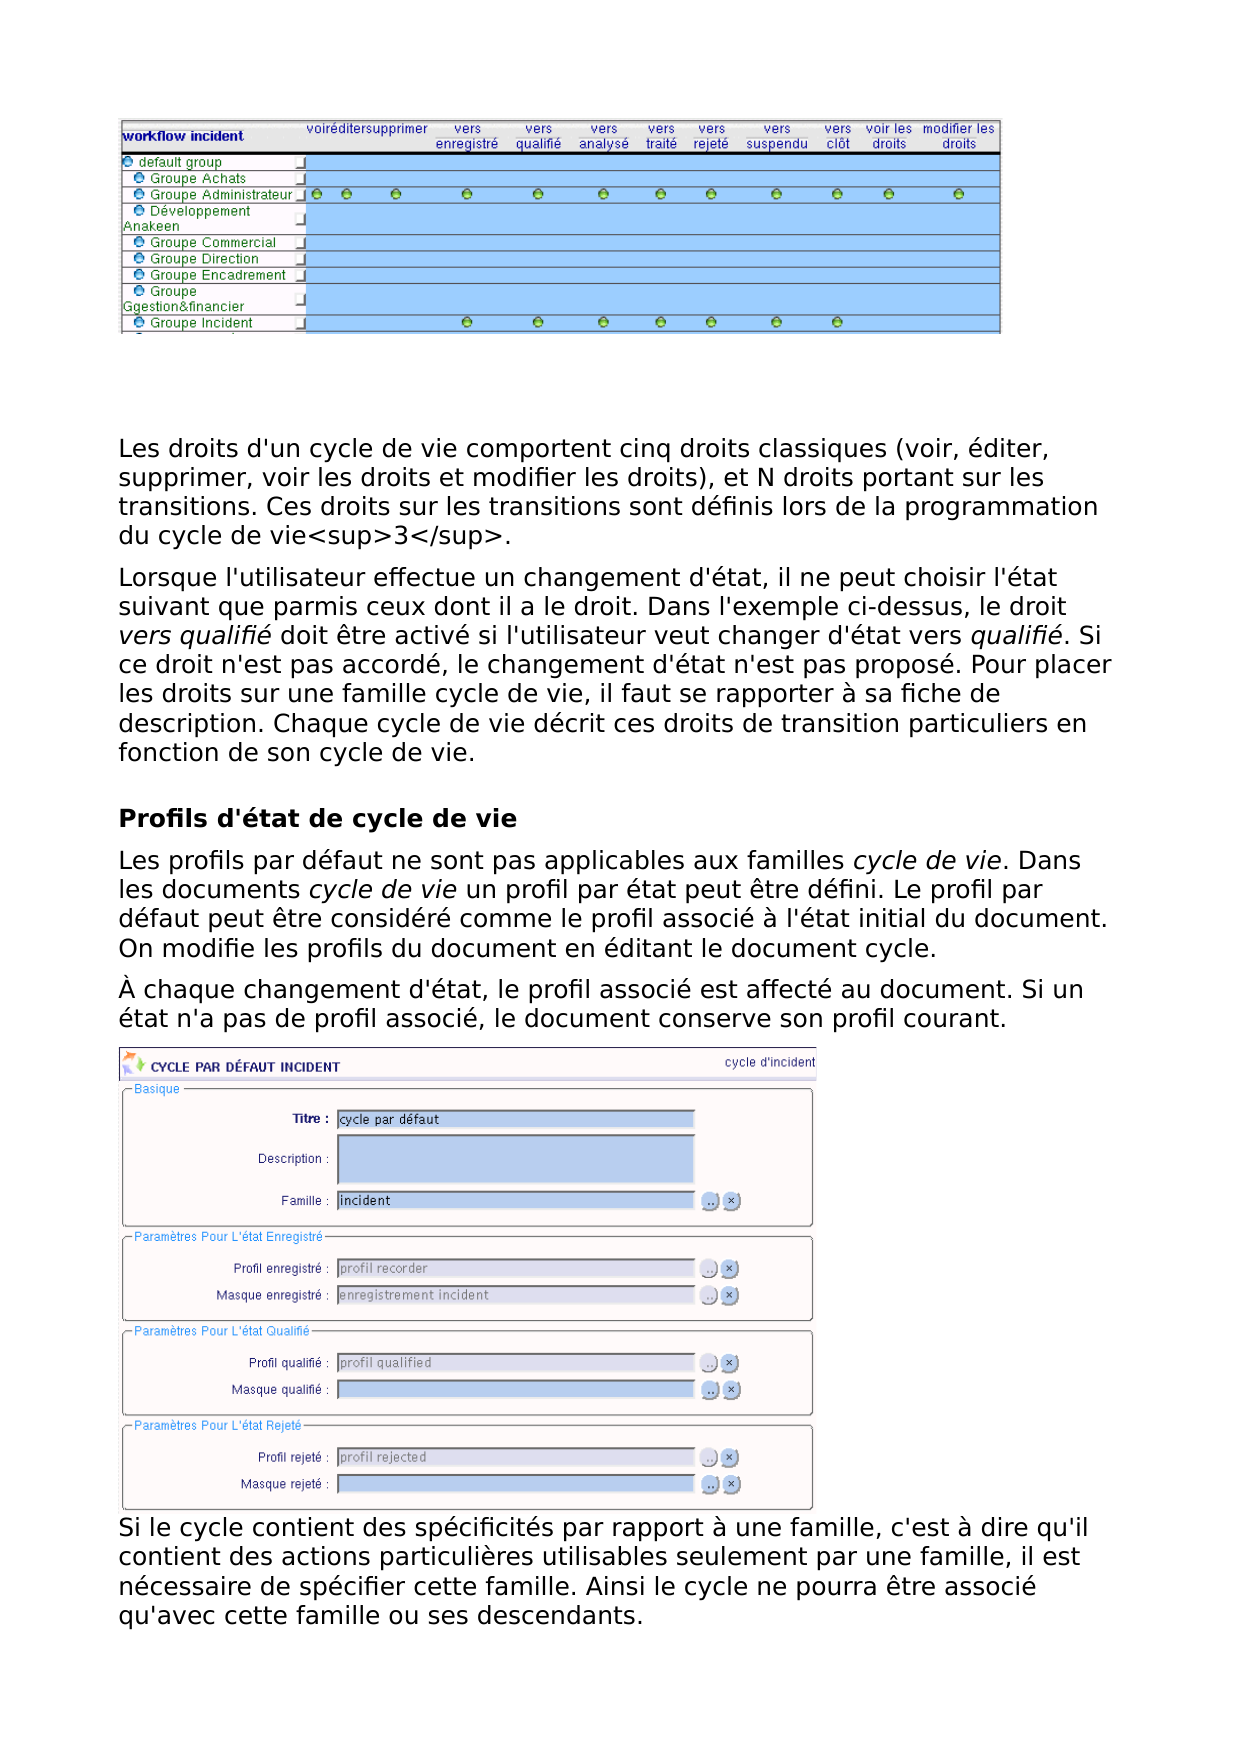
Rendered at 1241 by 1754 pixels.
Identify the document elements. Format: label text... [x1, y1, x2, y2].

text Si le cycle contient des spécificités par rapport à une famille, c'est à dire qu'il contient des actions particulières utilisables seulement par une famille, il est nécessaire de spécifier cette famille. Ainsi le cycle ne pourra être associé qu'avec cette famille ou ses descendants. [118, 1514, 1122, 1630]
text Les profils par défaut ne sont pas applicables aux familles cycle de vie. Dans les documents cycle de vie un profil par état peut être défini. Le profil par défaut peut être considéré comme le profil associé à l'état initial du document. On modifie les profils du document en éditant le document cycle. [118, 846, 1122, 963]
text Lorsque l'utilisateur effectue un changement d'état, il ne peut choisir l'état suivant que parmis ceux dont il a le droit. Dans l'exemple ci-dessus, le droit vers qualifié doit être activé si l'utilisateur veut changer d'état vers qualifié. Si ce droit n'est pas accordé, le changement d'état n'est pas proposé. Pour placer les droits sur une famille cycle de vie, il faut se rapporter à sa fiche de description. Chaque cycle de vie décrit ces droits de transition particuliers en fonction de son cycle de vie. [118, 563, 1122, 767]
subtitle Profils d'état de cycle de vie [118, 804, 1122, 834]
text Les droits d'un cycle de vie comportent cinq droits classiques (voir, éditer, supprimer, voir les droits et modifier les droits), et N droits portant sur les transitions. Ces droits sur les transitions sont définis lors de la programmation du cycle de vie<sup>3</sup>. [118, 434, 1122, 550]
picture [118, 118, 1003, 334]
text À chaque changement d'état, le profil associé est affecté au document. Si un état n'a pas de profil associé, le document conserve son profil courant. [118, 975, 1122, 1034]
picture [118, 1046, 817, 1514]
